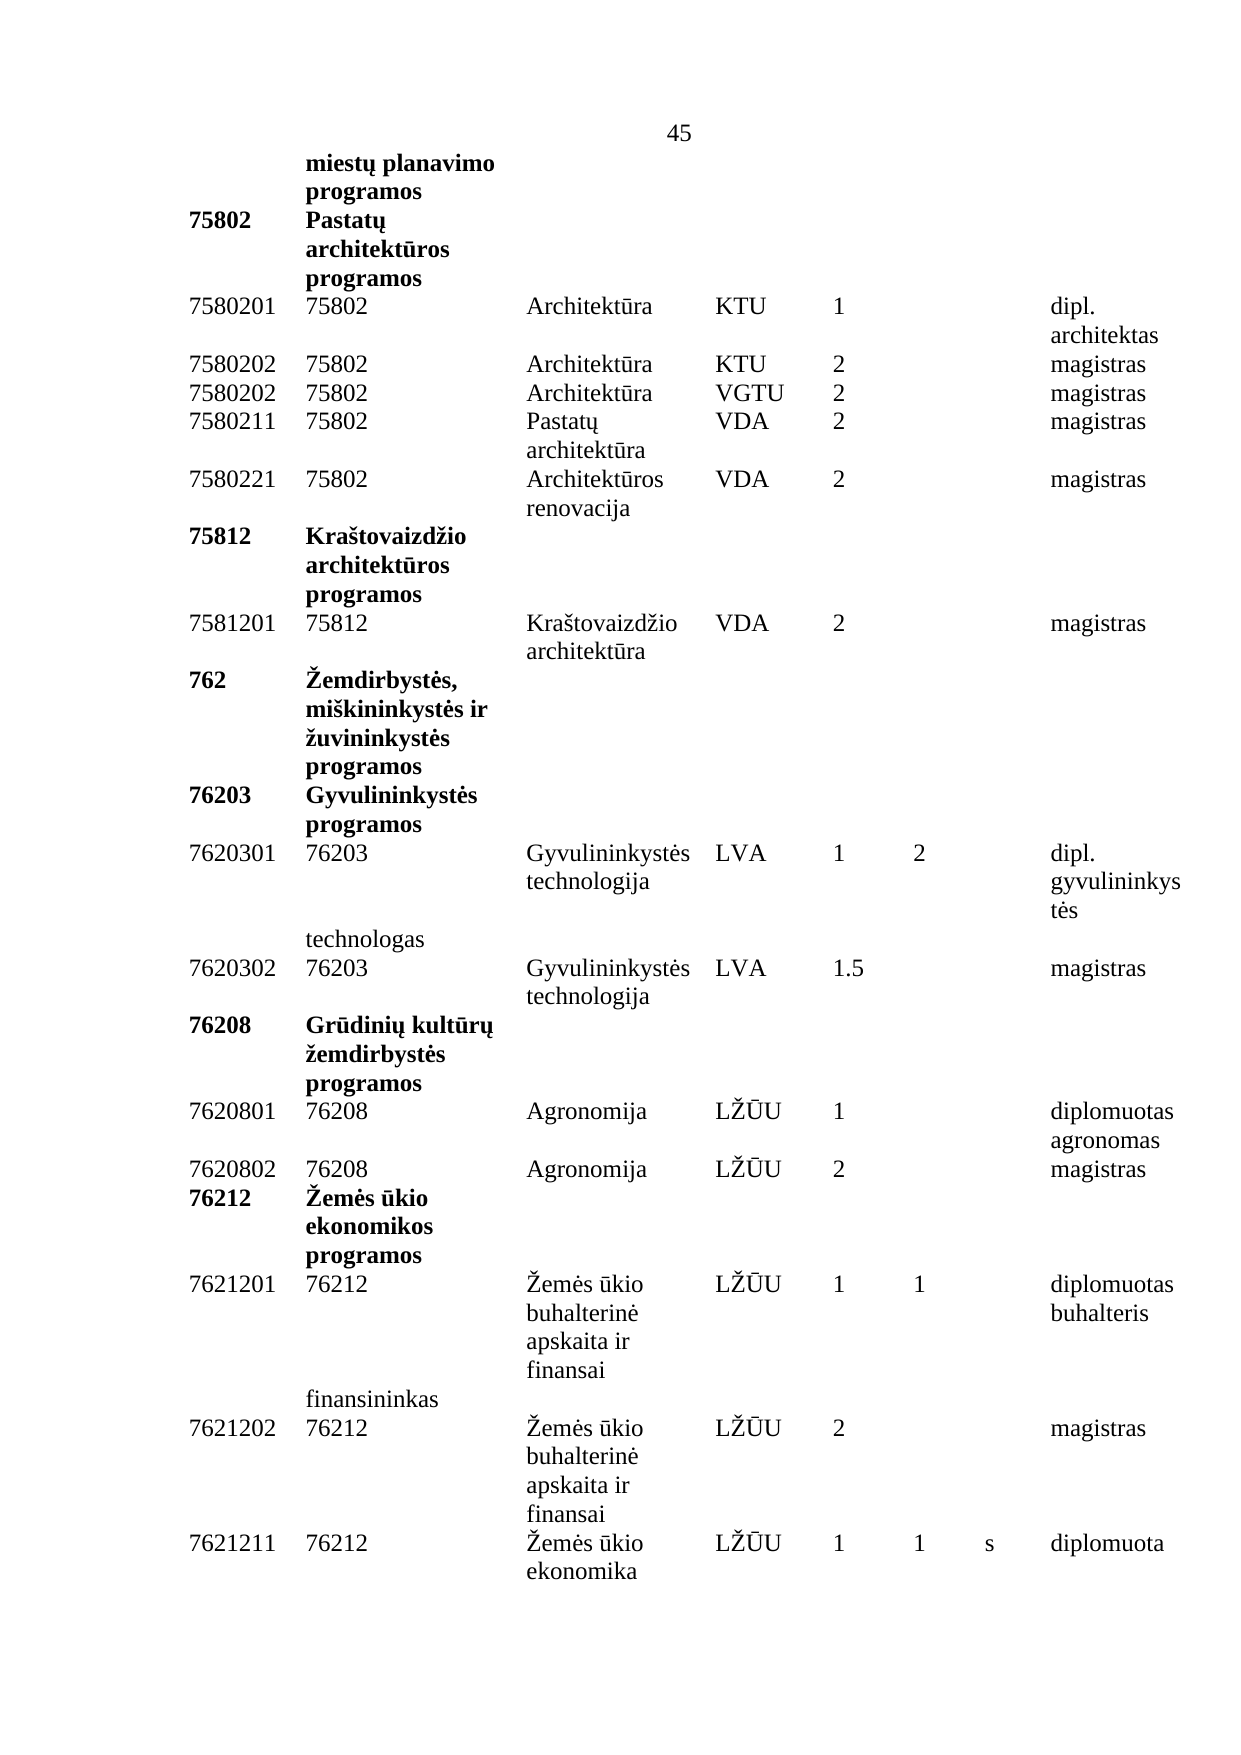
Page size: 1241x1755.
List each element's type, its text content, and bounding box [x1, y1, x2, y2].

table_cell 75802 [294, 406, 515, 464]
table_cell Architektūros renovacija [515, 464, 704, 521]
table_cell [1197, 665, 1202, 780]
table_cell [973, 665, 1039, 780]
table_cell Agronomija [515, 1096, 704, 1154]
table_cell [1202, 1154, 1207, 1183]
table_cell [1197, 291, 1202, 349]
table_cell [902, 521, 973, 608]
table_cell [1202, 464, 1207, 521]
table_cell 7580202 [177, 349, 294, 378]
table_cell Architektūra [515, 349, 704, 378]
table_cell Gyvulininkystės technologija [515, 838, 704, 924]
table_cell 1 [821, 838, 902, 924]
table_cell [973, 608, 1039, 665]
table_cell s [973, 1528, 1039, 1585]
table_cell 7580201 [177, 291, 294, 349]
table_cell [973, 780, 1039, 838]
table_cell [515, 665, 704, 780]
table_cell Žemės ūkio buhalterinė apskaita ir finansai [515, 1413, 704, 1528]
table_cell diplomuotas agronomas [1039, 1096, 1197, 1154]
table_cell [973, 1413, 1039, 1528]
table_cell [821, 521, 902, 608]
table_cell [1202, 148, 1207, 205]
table_cell 1 [821, 1528, 902, 1585]
table_cell Žemės ūkio buhalterinė apskaita ir finansai [515, 1269, 704, 1384]
table_cell [902, 291, 973, 349]
table_cell 76208 [177, 1010, 294, 1096]
table_cell [515, 1183, 704, 1269]
table_cell [1202, 291, 1207, 349]
table_cell 75802 [294, 291, 515, 349]
table_cell [902, 608, 973, 665]
table_cell [704, 148, 821, 205]
table_cell LŽŪU [704, 1269, 821, 1384]
table_cell 7580211 [177, 406, 294, 464]
table_cell [902, 349, 973, 378]
table_cell LŽŪU [704, 1154, 821, 1183]
table_cell 1 [821, 1269, 902, 1384]
table_cell Kraštovaizdžio architektūra [515, 608, 704, 665]
table_cell 7621211 [177, 1528, 294, 1585]
table_cell Žemdirbystės, miškininkystės ir žuvininkystės programos [294, 665, 515, 780]
table_cell [821, 780, 902, 838]
table_cell [902, 1010, 973, 1096]
table_cell [704, 665, 821, 780]
table_cell 7620802 [177, 1154, 294, 1183]
table_cell Architektūra [515, 291, 704, 349]
table_cell [1197, 349, 1202, 378]
table_cell 2 [821, 1413, 902, 1528]
table_cell [902, 665, 973, 780]
table_cell [177, 148, 294, 205]
table_cell [1202, 1269, 1207, 1384]
table_cell KTU [704, 291, 821, 349]
table_cell [973, 205, 1039, 291]
table_cell [1039, 780, 1197, 838]
table_cell [515, 521, 704, 608]
table_cell [973, 1183, 1039, 1269]
table_cell [973, 349, 1039, 378]
table_cell magistras [1039, 953, 1197, 1010]
table_cell [1202, 1010, 1207, 1096]
table_cell [1197, 406, 1202, 464]
table_cell [515, 1010, 704, 1096]
table_cell [1039, 1183, 1197, 1269]
table_cell [973, 148, 1039, 205]
table_cell Gyvulininkystės programos [294, 780, 515, 838]
table_cell [1039, 205, 1197, 291]
table_cell dipl. gyvulininkystės [1039, 838, 1197, 924]
table_cell [902, 378, 973, 406]
table_cell 75802 [294, 464, 515, 521]
table_cell [973, 1384, 1039, 1413]
table_cell magistras [1039, 1154, 1197, 1183]
table_cell 7581201 [177, 608, 294, 665]
table_cell technologas [294, 924, 515, 953]
table_cell [1197, 1010, 1202, 1096]
table_cell LŽŪU [704, 1096, 821, 1154]
table_cell 2 [902, 838, 973, 924]
table_cell 1 [821, 1096, 902, 1154]
table_cell diplomuota [1039, 1528, 1197, 1585]
table_cell 76208 [294, 1096, 515, 1154]
table_cell [704, 521, 821, 608]
table_cell [902, 406, 973, 464]
table_cell 76203 [294, 838, 515, 924]
table_cell [1197, 608, 1202, 665]
table_cell [973, 1269, 1039, 1384]
table_cell [515, 148, 704, 205]
table_cell [1039, 521, 1197, 608]
table_cell [821, 148, 902, 205]
table_cell 76212 [294, 1528, 515, 1585]
table_cell [1197, 464, 1202, 521]
table_cell [704, 1183, 821, 1269]
table_cell 2 [821, 406, 902, 464]
table_cell Žemės ūkio ekonomika [515, 1528, 704, 1585]
table_cell LVA [704, 838, 821, 924]
table_cell [1197, 780, 1202, 838]
table_cell [1202, 838, 1207, 924]
table_cell 1 [821, 291, 902, 349]
table_cell [1202, 349, 1207, 378]
table_cell [902, 464, 973, 521]
table_cell [973, 291, 1039, 349]
table_cell [821, 1010, 902, 1096]
table_cell [1039, 665, 1197, 780]
table_cell [902, 953, 973, 1010]
table_cell [1202, 378, 1207, 406]
table_cell magistras [1039, 378, 1197, 406]
table_cell 76212 [177, 1183, 294, 1269]
table_cell 7580202 [177, 378, 294, 406]
table_cell Pastatų architektūra [515, 406, 704, 464]
table_cell [902, 1413, 973, 1528]
table_cell [1202, 205, 1207, 291]
table_cell VDA [704, 608, 821, 665]
table_cell 2 [821, 464, 902, 521]
table_cell [973, 953, 1039, 1010]
table_cell 7621202 [177, 1413, 294, 1528]
table_cell [902, 148, 973, 205]
table_cell magistras [1039, 1413, 1197, 1528]
table_cell [515, 924, 704, 953]
table_cell magistras [1039, 349, 1197, 378]
table_cell [1202, 1183, 1207, 1269]
table_cell magistras [1039, 608, 1197, 665]
table_cell LŽŪU [704, 1528, 821, 1585]
table_cell Pastatų architektūros programos [294, 205, 515, 291]
table_cell [704, 1384, 821, 1413]
table_cell Agronomija [515, 1154, 704, 1183]
table_cell [1197, 1528, 1202, 1585]
table_cell finansininkas [294, 1384, 515, 1413]
table_cell 7620302 [177, 953, 294, 1010]
table_cell LŽŪU [704, 1413, 821, 1528]
table_cell dipl. architektas [1039, 291, 1197, 349]
table_cell [973, 378, 1039, 406]
table_cell [902, 1096, 973, 1154]
table_cell [902, 780, 973, 838]
table_cell [1202, 521, 1207, 608]
table_cell [973, 838, 1039, 924]
table_cell [902, 1384, 973, 1413]
table_cell 7580221 [177, 464, 294, 521]
table_cell [515, 205, 704, 291]
table_cell [1039, 1010, 1197, 1096]
table_cell 1.5 [821, 953, 902, 1010]
table_cell [1039, 148, 1197, 205]
table_cell [1202, 406, 1207, 464]
table_cell 76203 [294, 953, 515, 1010]
table_cell 1 [902, 1269, 973, 1384]
table_cell [902, 205, 973, 291]
table_cell Kraštovaizdžio architektūros programos [294, 521, 515, 608]
table_cell [1197, 1384, 1202, 1413]
table_cell VDA [704, 464, 821, 521]
table_cell [1202, 1413, 1207, 1528]
table_cell 762 [177, 665, 294, 780]
table_cell 2 [821, 349, 902, 378]
table_cell [1039, 924, 1197, 953]
table_cell [902, 924, 973, 953]
table_cell 2 [821, 608, 902, 665]
table_cell 76203 [177, 780, 294, 838]
table_cell 75812 [294, 608, 515, 665]
table_cell [1197, 1154, 1202, 1183]
table_cell 76212 [294, 1269, 515, 1384]
table_cell [821, 924, 902, 953]
table_cell Gyvulininkystės technologija [515, 953, 704, 1010]
table_cell [704, 924, 821, 953]
table_cell VDA [704, 406, 821, 464]
table_cell [821, 665, 902, 780]
table_cell [973, 1154, 1039, 1183]
table_cell magistras [1039, 406, 1197, 464]
table_cell 75802 [177, 205, 294, 291]
table_cell [1039, 1384, 1197, 1413]
table_cell diplomuotas buhalteris [1039, 1269, 1197, 1384]
table_cell Žemės ūkio ekonomikos programos [294, 1183, 515, 1269]
table_cell [973, 1096, 1039, 1154]
table_cell VGTU [704, 378, 821, 406]
table_cell [1197, 1269, 1202, 1384]
table_cell 7620301 [177, 838, 294, 924]
table_cell [1197, 1096, 1202, 1154]
table_cell KTU [704, 349, 821, 378]
table_cell [177, 1384, 294, 1413]
table_cell [973, 924, 1039, 953]
table_cell [1197, 1183, 1202, 1269]
table_cell [1202, 953, 1207, 1010]
table_cell [1197, 378, 1202, 406]
table_cell [1197, 148, 1202, 205]
table_cell [515, 780, 704, 838]
table_cell [1197, 838, 1202, 924]
table_cell 75802 [294, 349, 515, 378]
table_cell 1 [902, 1528, 973, 1585]
table_cell [821, 205, 902, 291]
table_cell [1202, 924, 1207, 953]
table_cell 76212 [294, 1413, 515, 1528]
table_cell [973, 406, 1039, 464]
table_cell 2 [821, 1154, 902, 1183]
table_cell [973, 521, 1039, 608]
table_cell 2 [821, 378, 902, 406]
table_cell 75802 [294, 378, 515, 406]
table_cell 75812 [177, 521, 294, 608]
table_cell [1202, 1384, 1207, 1413]
table_cell [1197, 924, 1202, 953]
table_cell [515, 1384, 704, 1413]
table_cell [1202, 1096, 1207, 1154]
table_cell [973, 464, 1039, 521]
table_cell [1197, 1413, 1202, 1528]
table_cell [704, 1010, 821, 1096]
table_cell [1197, 953, 1202, 1010]
table_cell [973, 1010, 1039, 1096]
table_cell [1202, 608, 1207, 665]
table_cell [1202, 780, 1207, 838]
table_cell [1197, 205, 1202, 291]
table_cell miestų planavimo programos [294, 148, 515, 205]
table_cell [1197, 521, 1202, 608]
table_cell [1202, 665, 1207, 780]
table_cell Architektūra [515, 378, 704, 406]
table_cell [1202, 1528, 1207, 1585]
table_cell [704, 205, 821, 291]
table_cell Grūdinių kultūrų žemdirbystės programos [294, 1010, 515, 1096]
table_cell [704, 780, 821, 838]
table_cell [177, 924, 294, 953]
table_cell magistras [1039, 464, 1197, 521]
table_cell [902, 1183, 973, 1269]
table_cell LVA [704, 953, 821, 1010]
table_cell 7620801 [177, 1096, 294, 1154]
table_cell [821, 1183, 902, 1269]
table_cell [821, 1384, 902, 1413]
table_cell 76208 [294, 1154, 515, 1183]
table_cell 7621201 [177, 1269, 294, 1384]
table_cell [902, 1154, 973, 1183]
